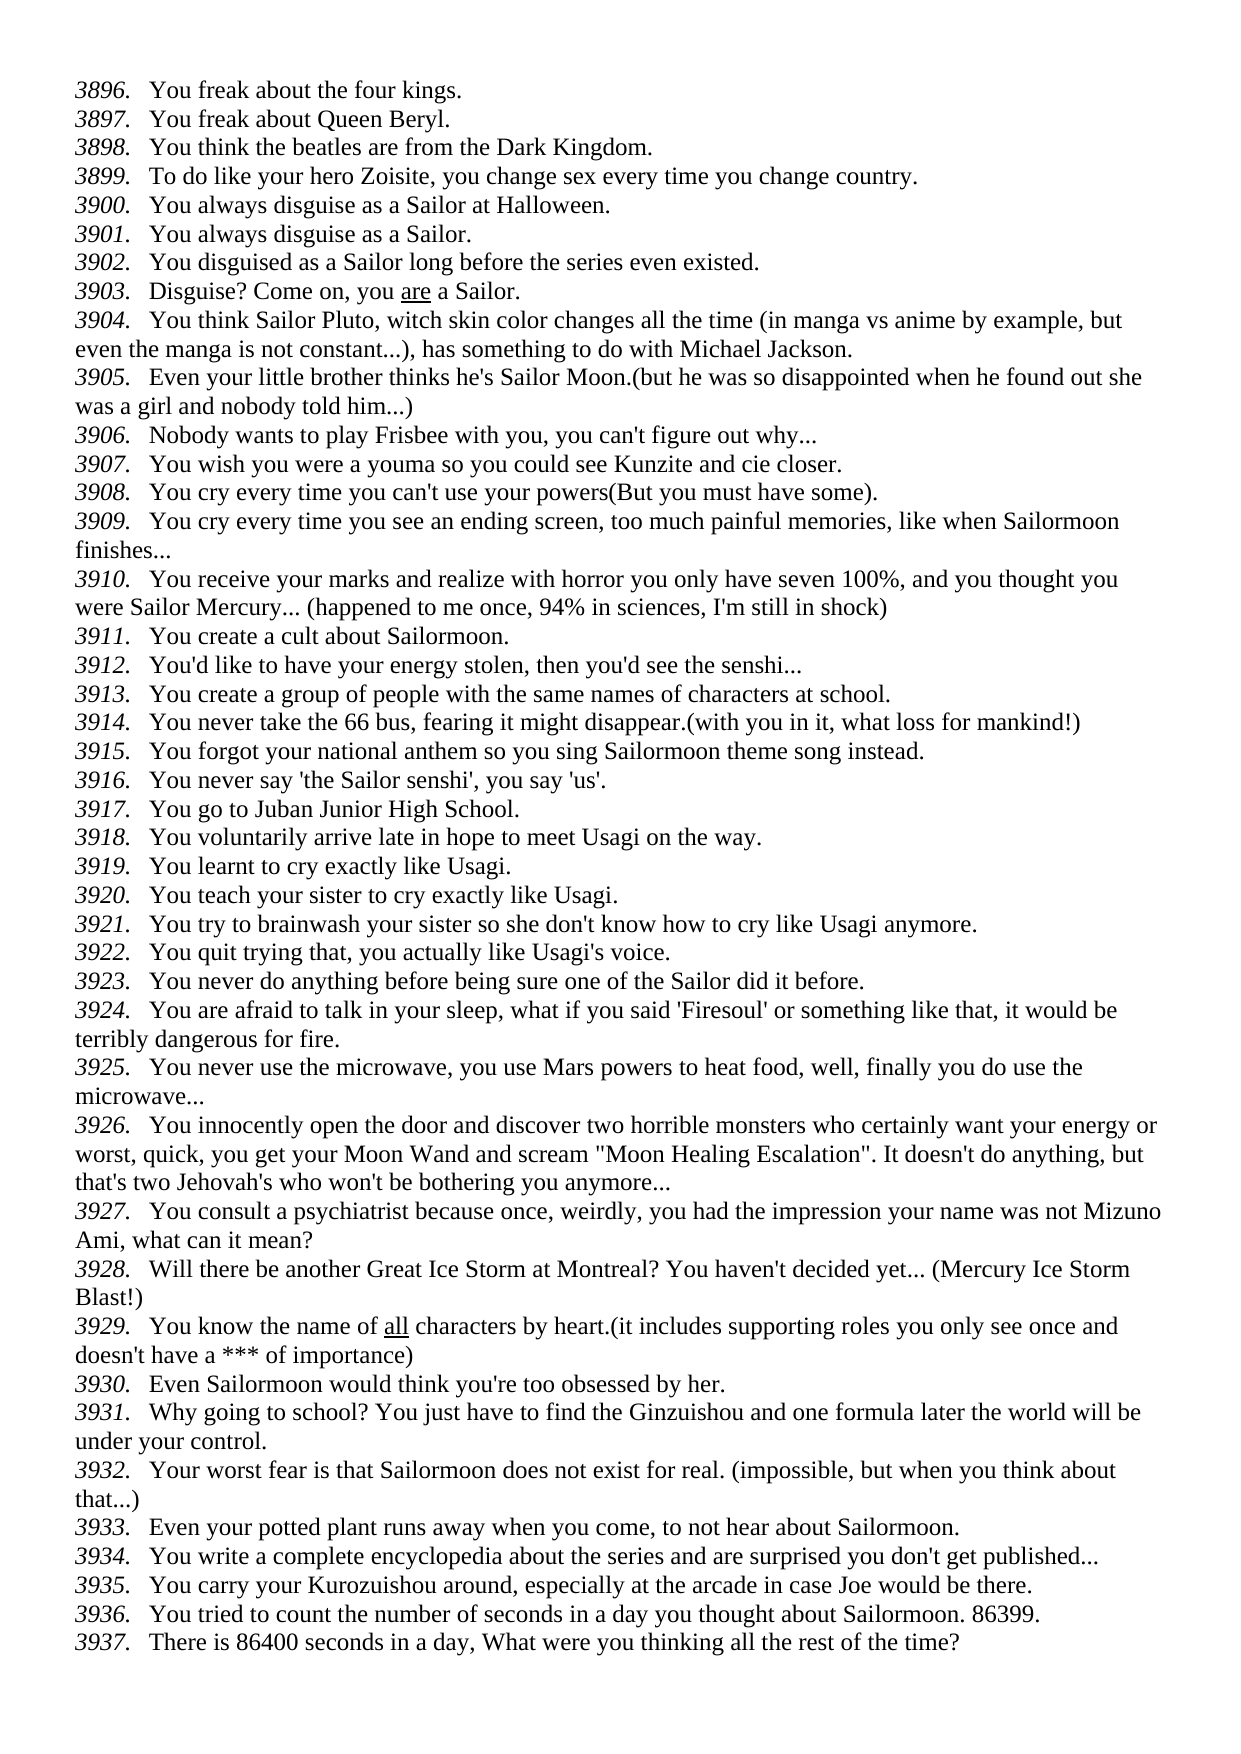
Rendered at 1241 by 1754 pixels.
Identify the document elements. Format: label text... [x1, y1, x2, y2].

list You voluntarily arrive late in hope to meet Usagi on the way. [75, 822, 1165, 851]
list You consult a psychiatrist because once, weirdly, you had the impression your name was not Mizuno Ami, what can it mean? [75, 1196, 1165, 1254]
list You wish you were a youma so you could see Kunzite and cie closer. [75, 449, 1165, 477]
list You learnt to cry exactly like Usagi. [75, 851, 1165, 880]
list You carry your Kurozuishou around, especially at the arcade in case Joe would be there. [75, 1570, 1165, 1599]
list You quit trying that, you actually like Usagi's voice. [75, 937, 1165, 966]
list Even your little brother thinks he's Sailor Moon.(but he was so disappointed when he found out she was a girl and nobody told him...) [75, 362, 1165, 420]
list Will there be another Great Ice Storm at Montreal? You haven't decided yet... (Mercury Ice Storm Blast!) [75, 1254, 1165, 1311]
list You create a group of people with the same names of characters at school. [75, 679, 1165, 707]
list You innocently open the door and discover two horrible monsters who certainly want your energy or worst, quick, you get your Moon Wand and scream "Moon Healing Escalation". It doesn't do anything, but that's two Jehovah's who won't be bothering you anymore... [75, 1110, 1165, 1196]
list Even your potted plant runs away when you come, to not hear about Sailormoon. [75, 1512, 1165, 1541]
list You freak about Queen Beryl. [75, 104, 1165, 132]
list You never say 'the Sailor senshi', you say 'us'. [75, 765, 1165, 794]
list You never take the 66 bus, fearing it might disappear.(with you in it, what loss for mankind!) [75, 707, 1165, 736]
list You tried to count the number of seconds in a day you thought about Sailormoon. 86399. [75, 1599, 1165, 1627]
list You receive your marks and realize with horror you only have seven 100%, and you thought you were Sailor Mercury... (happened to me once, 94% in sciences, I'm still in shock) [75, 564, 1165, 621]
list You'd like to have your energy stolen, then you'd see the senshi... [75, 650, 1165, 679]
list You cry every time you can't use your powers(But you must have some). [75, 477, 1165, 506]
list You know the name of all characters by heart.(it includes supporting roles you only see once and doesn't have a *** of importance) [75, 1311, 1165, 1369]
list There is 86400 seconds in a day, What were you thinking all the rest of the time? [75, 1627, 1165, 1656]
list You never do anything before being sure one of the Sailor did it before. [75, 966, 1165, 995]
list You go to Juban Junior High School. [75, 794, 1165, 822]
list To do like your hero Zoisite, you change sex every time you change country. [75, 161, 1165, 190]
list You try to brainwash your sister so she don't know how to cry like Usagi anymore. [75, 909, 1165, 937]
list Why going to school? You just have to find the Ginzuishou and one formula later the world will be under your control. [75, 1397, 1165, 1455]
list You teach your sister to cry exactly like Usagi. [75, 880, 1165, 909]
list You never use the microwave, you use Mars powers to heat food, well, finally you do use the microwave... [75, 1052, 1165, 1110]
list You freak about the four kings. [75, 75, 1165, 104]
list Your worst fear is that Sailormoon does not exist for real. (impossible, but when you think about that...) [75, 1455, 1165, 1512]
list You create a cult about Sailormoon. [75, 621, 1165, 650]
list You forgot your national anthem so you sing Sailormoon theme song instead. [75, 736, 1165, 765]
list Disguise? Come on, you are a Sailor. [75, 276, 1165, 305]
list Even Sailormoon would think you're too obsessed by her. [75, 1369, 1165, 1397]
list You think Sailor Pluto, witch skin color changes all the time (in manga vs anime by example, but even the manga is not constant...), has something to do with Michael Jackson. [75, 305, 1165, 362]
list Nobody wants to play Frisbee with you, you can't figure out why... [75, 420, 1165, 449]
list You are afraid to talk in your sleep, what if you said 'Firesoul' or something like that, it would be terribly dangerous for fire. [75, 995, 1165, 1052]
list You disguised as a Sailor long before the series even existed. [75, 247, 1165, 276]
list You write a complete encyclopedia about the series and are surprised you don't get published... [75, 1541, 1165, 1570]
list You think the beatles are from the Dark Kingdom. [75, 132, 1165, 161]
list You always disguise as a Sailor at Halloween. [75, 190, 1165, 219]
list You cry every time you see an ending screen, too much painful memories, like when Sailormoon finishes... [75, 506, 1165, 564]
list You always disguise as a Sailor. [75, 219, 1165, 247]
